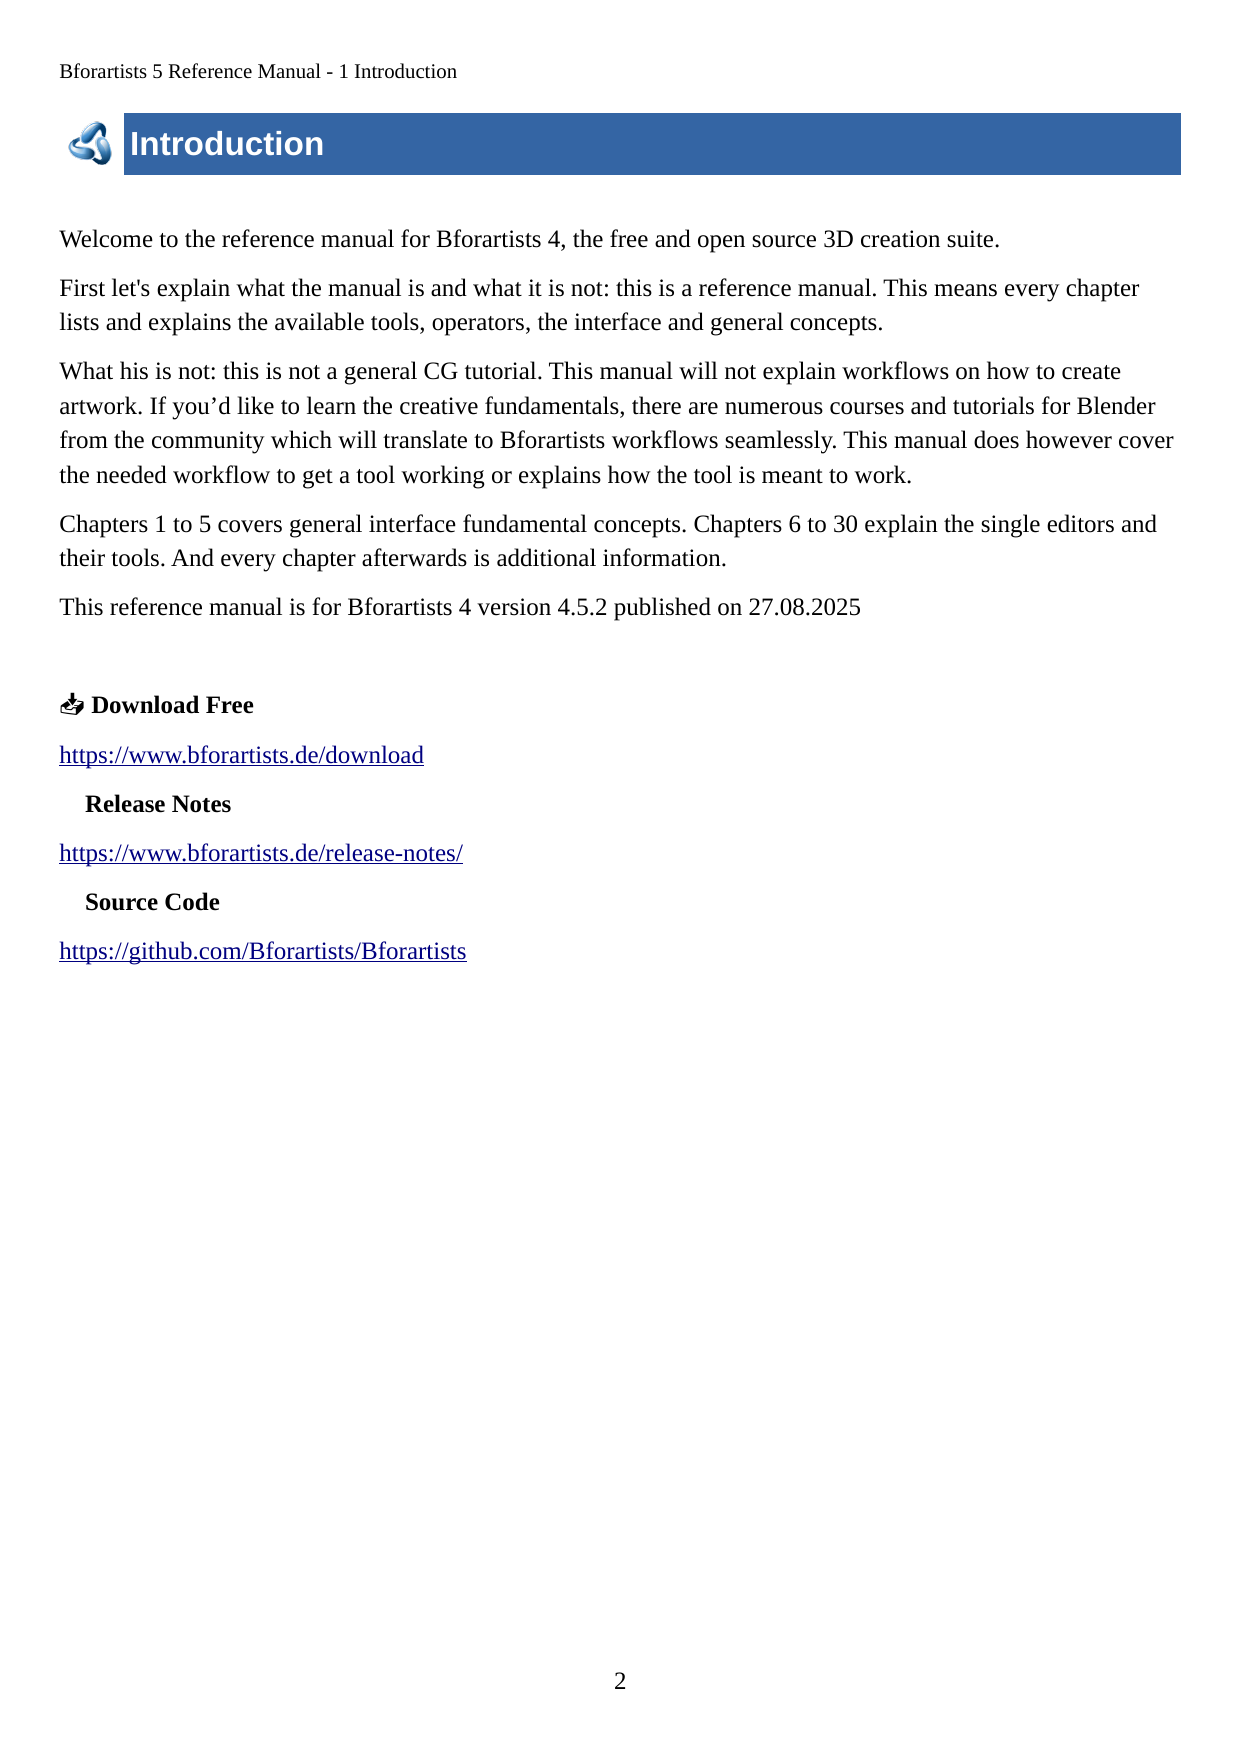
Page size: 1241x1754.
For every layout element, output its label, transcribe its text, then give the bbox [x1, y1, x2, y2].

text This reference manual is for Bforartists 4 version 4.5.2 published on 27.08.2025 [59, 592, 1181, 621]
text 📥 Download Free [59, 691, 1181, 719]
picture [65, 118, 114, 168]
table_header [59, 113, 124, 175]
text What his is not: this is not a general CG tutorial. This manual will not explain workflows on how to create artwork. If you’d like to learn the creative fundamentals, there are numerous courses and tutorials for Blender from the community which will translate to Bforartists workflows seamlessly. This manual does however cover the needed workflow to get a tool working or explains how the tool is meant to work. [59, 356, 1181, 489]
text First let's explain what the manual is and what it is not: this is a reference manual. This means every chapter lists and explains the available tools, operators, the interface and general concepts. [59, 273, 1181, 336]
text https://github.com/Bforartists/Bforartists [59, 936, 1181, 999]
table_header Introduction [124, 113, 1181, 175]
text Chapters 1 to 5 covers general interface fundamental concepts. Chapters 6 to 30 explain the single editors and their tools. And every chapter afterwards is additional information. [59, 509, 1181, 572]
text Welcome to the reference manual for Bforartists 4, the free and open source 3D creation suite. [59, 224, 1181, 253]
text 🧰 Source Code [59, 887, 1181, 916]
text 📝 Release Notes [59, 789, 1181, 817]
text https://www.bforartists.de/release-notes/ [59, 838, 1181, 867]
text https://www.bforartists.de/download [59, 740, 1181, 768]
